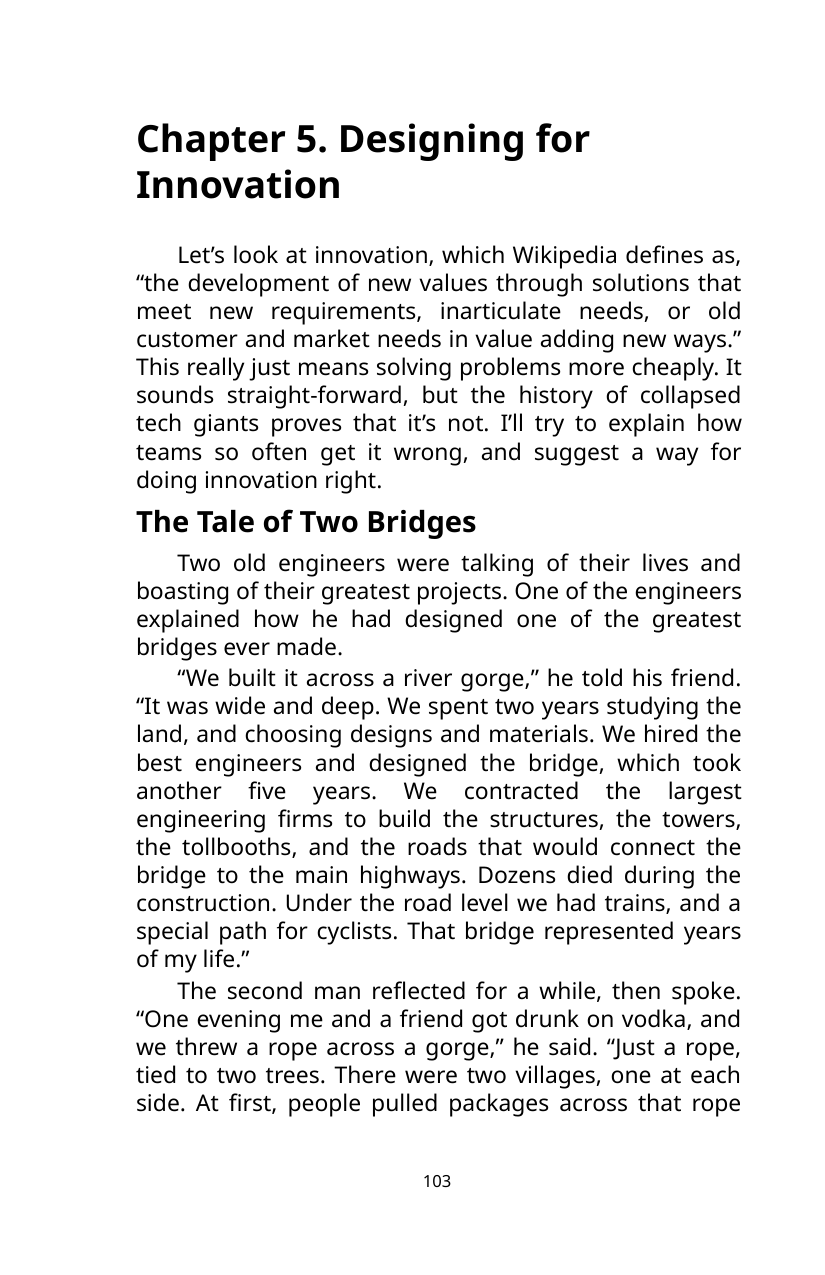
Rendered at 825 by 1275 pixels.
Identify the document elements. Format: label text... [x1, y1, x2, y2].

text “We built it across a river gorge,” he told his friend. “It was wide and deep. We spent two years studying the land, and choosing designs and materials. We hired the best engineers and designed the bridge, which took another five years. We contracted the largest engineering firms to build the structures, the towers, the tollbooths, and the roads that would connect the bridge to the main highways. Dozens died during the construction. Under the road level we had trains, and a special path for cyclists. That bridge represented years of my life.” [136, 662, 742, 974]
text Let’s look at innovation, which Wikipedia defines as, “the development of new values through solutions that meet new requirements, inarticulate needs, or old customer and market needs in value adding new ways.” This really just means solving problems more cheaply. It sounds straight-forward, but the history of collapsed tech giants proves that it’s not. I’ll try to explain how teams so often get it wrong, and suggest a way for doing innovation right. [136, 239, 742, 495]
text The second man reflected for a while, then spoke. “One evening me and a friend got drunk on vodka, and we threw a rope across a gorge,” he said. “Just a rope, tied to two trees. There were two villages, one at each side. At first, people pulled packages across that rope [136, 974, 742, 1118]
subtitle Chapter 5. Designing for Innovation [136, 112, 742, 209]
subtitle The Tale of Two Bridges [136, 501, 742, 541]
text Two old engineers were talking of their lives and boasting of their greatest projects. One of the engineers explained how he had designed one of the greatest bridges ever made. [136, 546, 742, 662]
